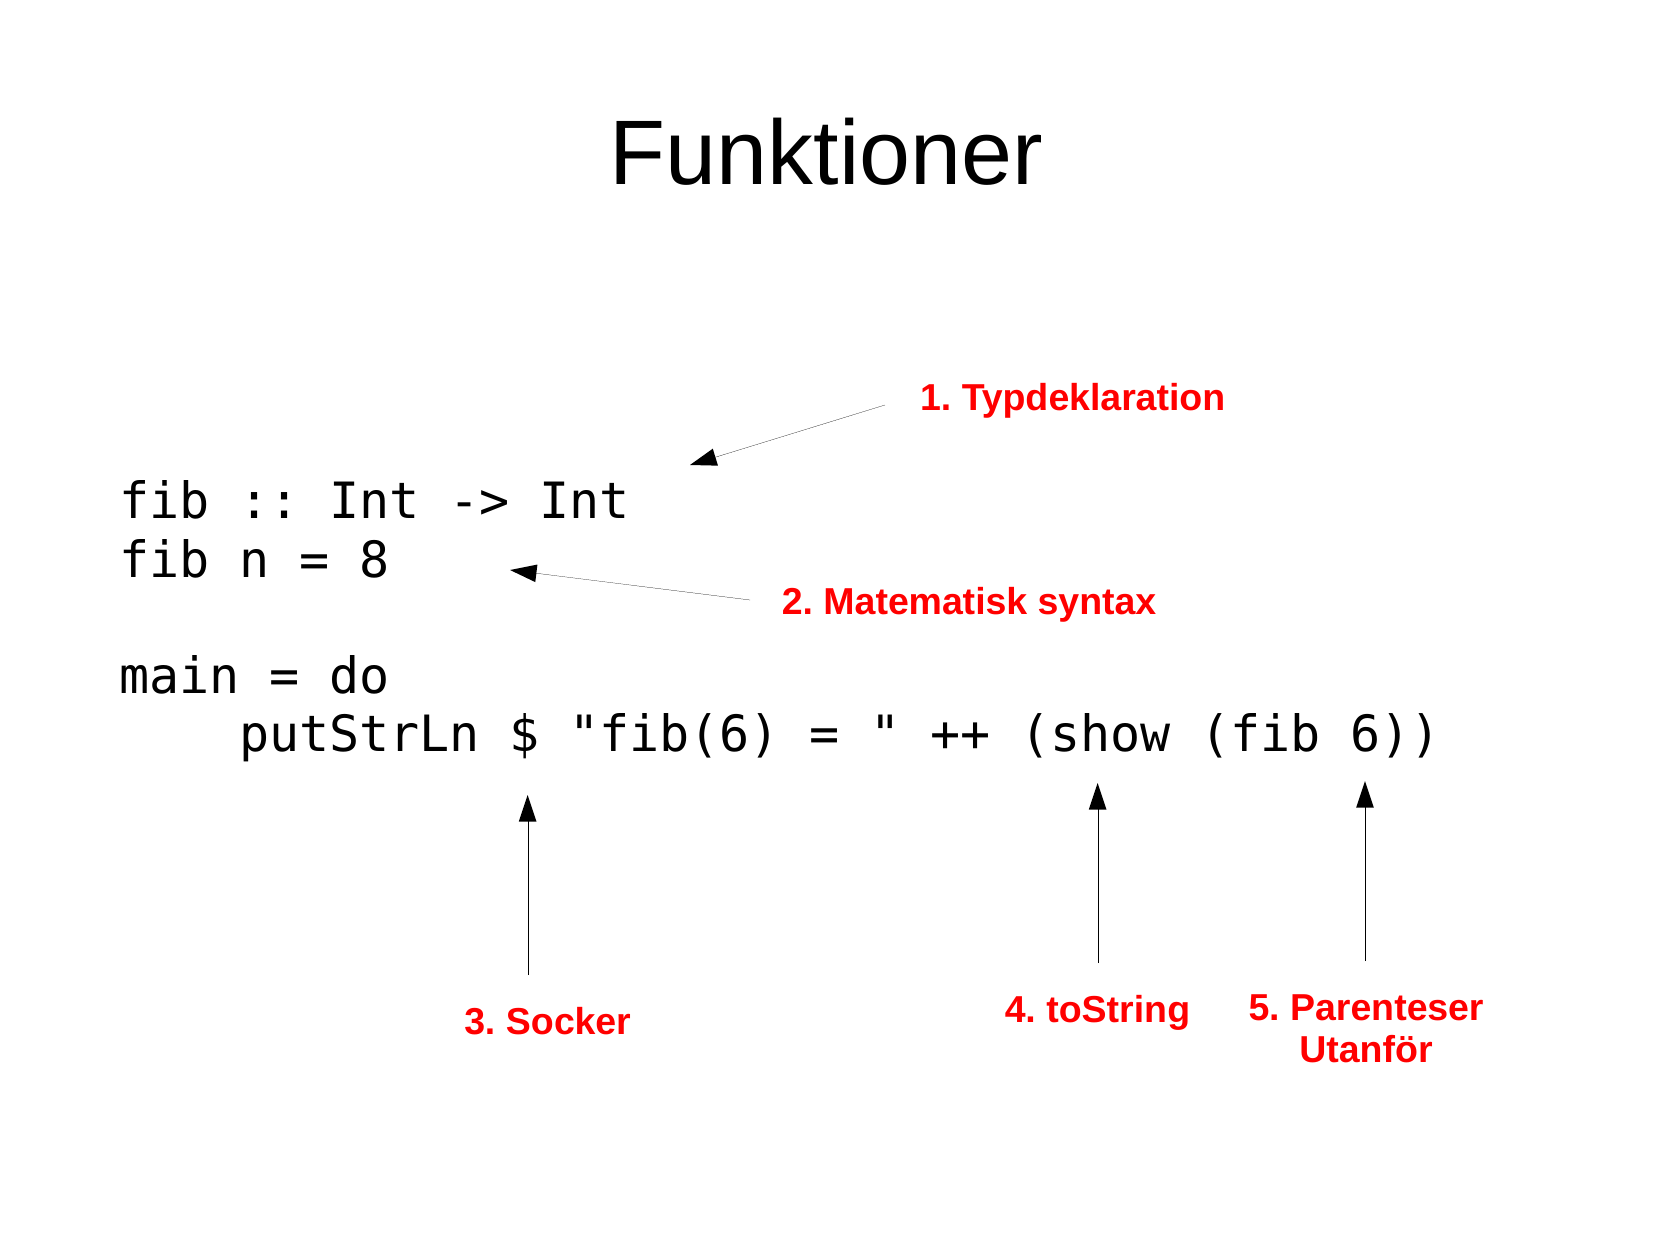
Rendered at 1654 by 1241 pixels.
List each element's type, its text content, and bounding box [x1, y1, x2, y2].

text_box 3. Socker [449, 993, 646, 1051]
text_box fib :: Int -> Int fib n = 8 main = do putStrLn $ "fib(6) = " ++ (show (fib 6)) [105, 465, 1576, 771]
text_box 1. Typdeklaration [905, 369, 1244, 426]
text_box 5. Parenteser Utanför [1233, 979, 1499, 1079]
text_box 4. toString [990, 981, 1206, 1039]
title Funktioner [82, 49, 1571, 257]
text_box 2. Matematisk syntax [767, 573, 1172, 631]
